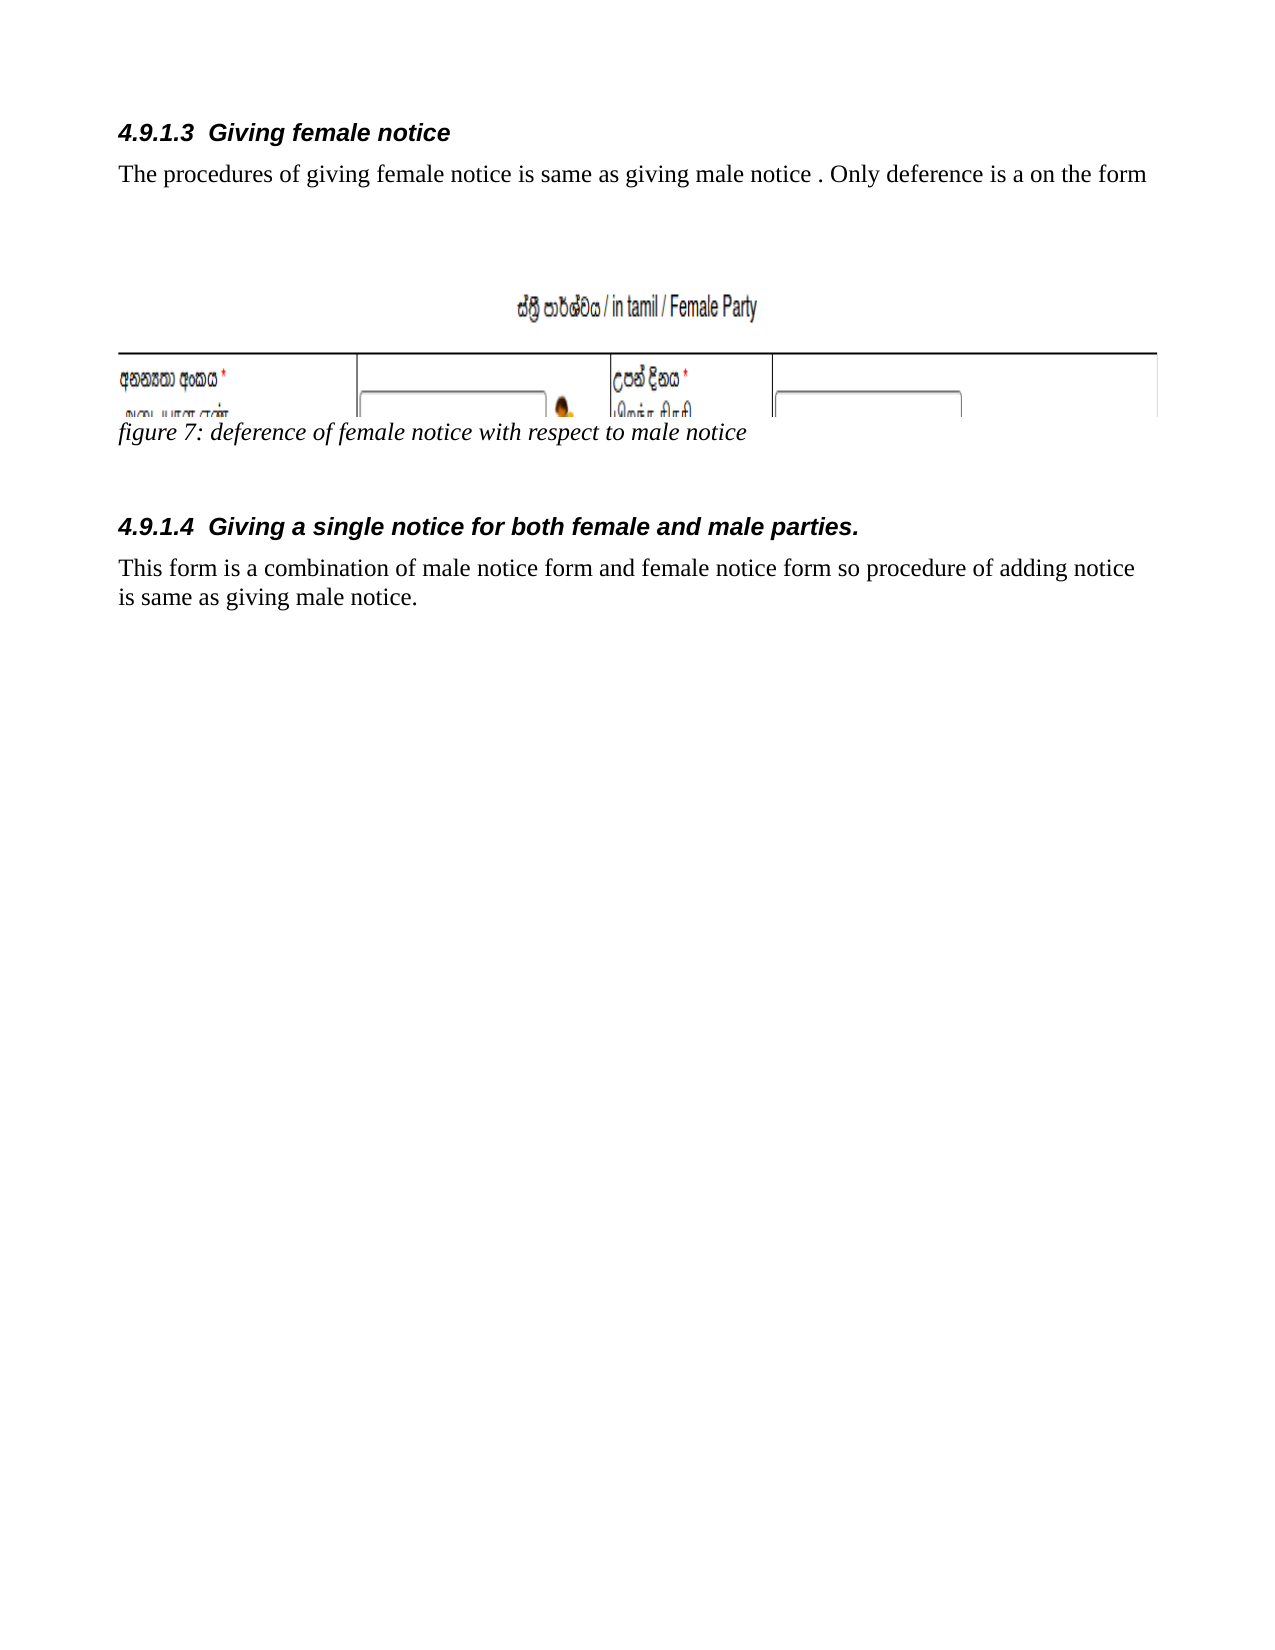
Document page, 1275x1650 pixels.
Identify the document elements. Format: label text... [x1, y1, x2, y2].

text This form is a combination of male notice form and female notice form so procedure of adding notice is same as giving male notice. [118, 553, 1157, 610]
text figure 7: deference of female notice with respect to male notice [118, 417, 1157, 446]
subtitle Giving female notice [118, 118, 1157, 147]
text The procedures of giving female notice is same as giving male notice . Only deference is a on the form [118, 159, 1157, 188]
picture [118, 247, 1158, 417]
subtitle Giving a single notice for both female and male parties. [118, 512, 1157, 540]
